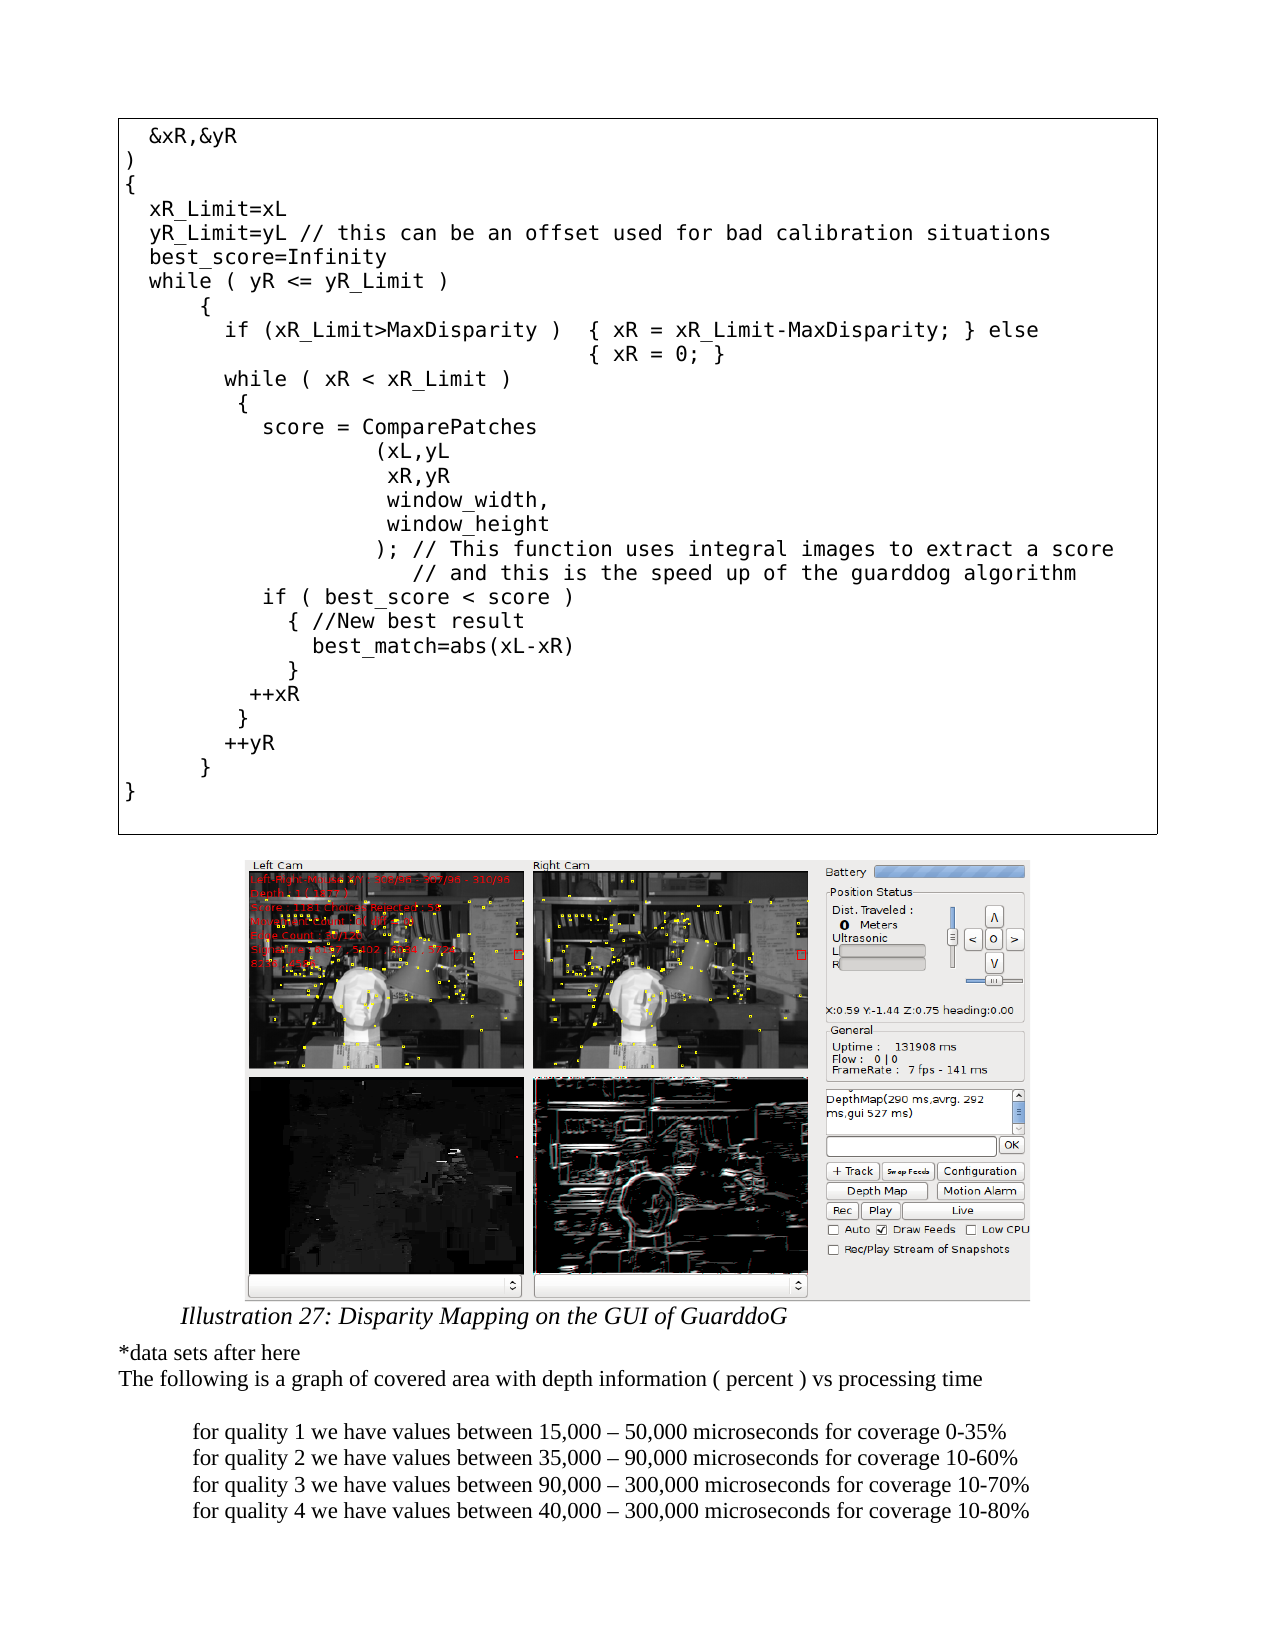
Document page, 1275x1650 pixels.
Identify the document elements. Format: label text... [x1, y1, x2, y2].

text for quality 2 we have values between 35,000 – 90,000 microseconds for coverage 10-60% [118, 1444, 1157, 1471]
text *data sets after here [118, 1299, 1157, 1365]
text for quality 3 we have values between 90,000 – 300,000 microseconds for coverage 10-70% [118, 1471, 1157, 1497]
table_header &xR,&yR ) { xR_Limit=xL yR_Limit=yL // this can be an offset used for bad calibration situations best_score=Infinity while ( yR <= yR_Limit ) { if (xR_Limit>MaxDisparity ) { xR = xR_Limit-MaxDisparity; } else { xR = 0; } while ( xR < xR_Limit ) { score = ComparePatches (xL,yL xR,yR window_width, window_height ); // This function uses integral images to extract a score // and this is the speed up of the guarddog algorithm if ( best_score < score ) { //New best result best_match=abs(xL-xR) } ++xR } ++yR } } [119, 119, 1157, 833]
text The following is a graph of covered area with depth information ( percent ) vs processing time [118, 1365, 1157, 1392]
text for quality 1 we have values between 15,000 – 50,000 microseconds for coverage 0-35% [118, 1418, 1157, 1444]
text Illustration 27: Disparity Mapping on the GUI of GuarddoG [180, 1299, 1095, 1330]
picture [244, 860, 1031, 1302]
text for quality 4 we have values between 40,000 – 300,000 microseconds for coverage 10-80% [118, 1497, 1157, 1523]
